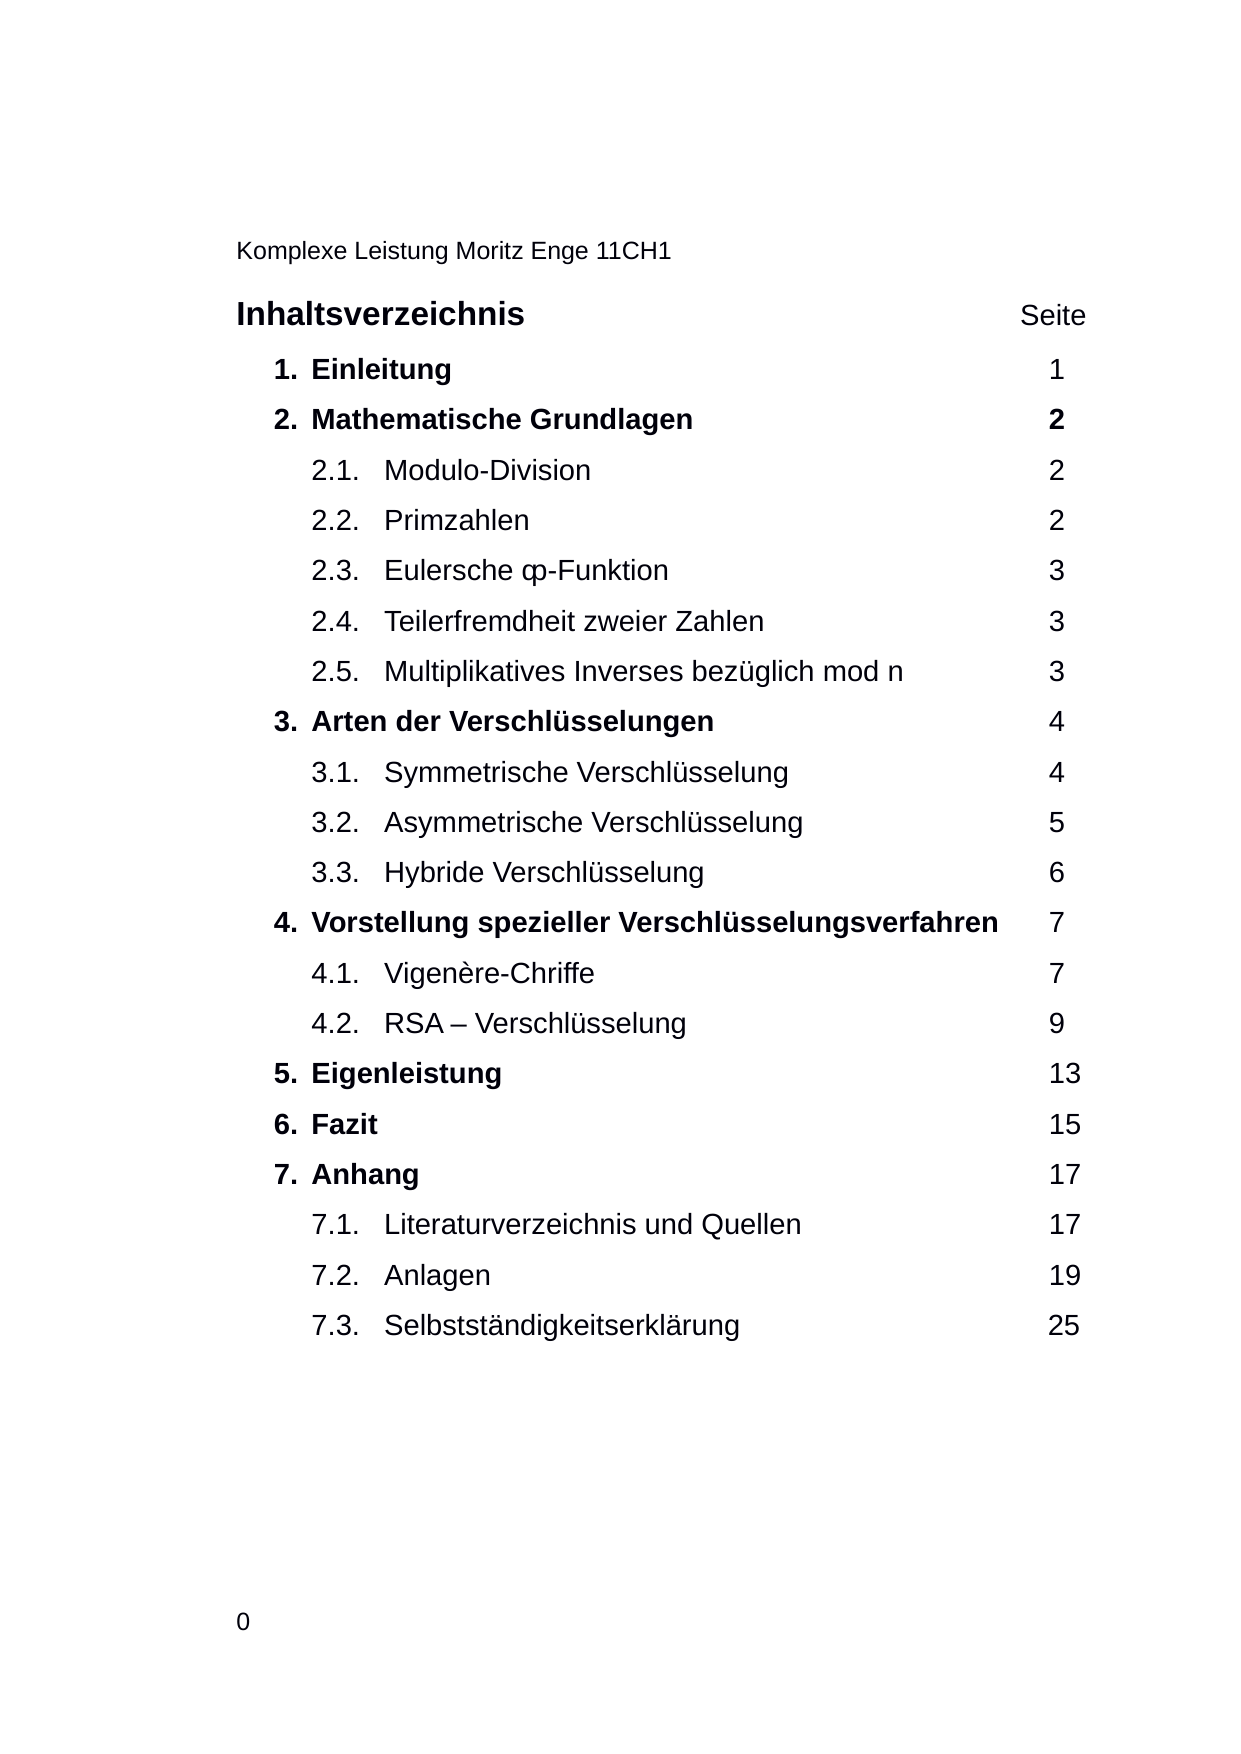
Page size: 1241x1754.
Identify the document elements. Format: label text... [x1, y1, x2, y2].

list Anlagen 19 [311, 1258, 1122, 1291]
list Literaturverzeichnis und Quellen 17 [311, 1207, 1122, 1241]
list Symmetrische Verschlüsselung 4 [311, 754, 1122, 788]
list Vigenère-Chriffe 7 [311, 956, 1122, 989]
list Eulersche ȹ-Funktion 3 [311, 553, 1122, 587]
list Anhang 17 [274, 1157, 1122, 1191]
list Modulo-Division 2 [311, 453, 1122, 486]
list Hybride Verschlüsselung 6 [311, 855, 1122, 889]
list Multiplikatives Inverses bezüglich mod n 3 [311, 654, 1122, 687]
list Fazit 15 [274, 1107, 1122, 1140]
list Eigenleistung 13 [274, 1056, 1122, 1090]
list RSA – Verschlüsselung 9 [311, 1006, 1122, 1040]
list Teilerfremdheit zweier Zahlen 3 [311, 604, 1122, 637]
list Einleitung 1 [274, 352, 1122, 386]
list Primzahlen 2 [311, 503, 1122, 537]
list Arten der Verschlüsselungen 4 [274, 704, 1122, 738]
list Selbstständigkeitserklärung 25 [311, 1308, 1122, 1392]
list Vorstellung spezieller Verschlüsselungsverfahren 7 [274, 906, 1122, 939]
text Inhaltsverzeichnis Seite [236, 294, 1122, 333]
list Mathematische Grundlagen 2 [274, 402, 1122, 436]
list Asymmetrische Verschlüsselung 5 [311, 805, 1122, 838]
